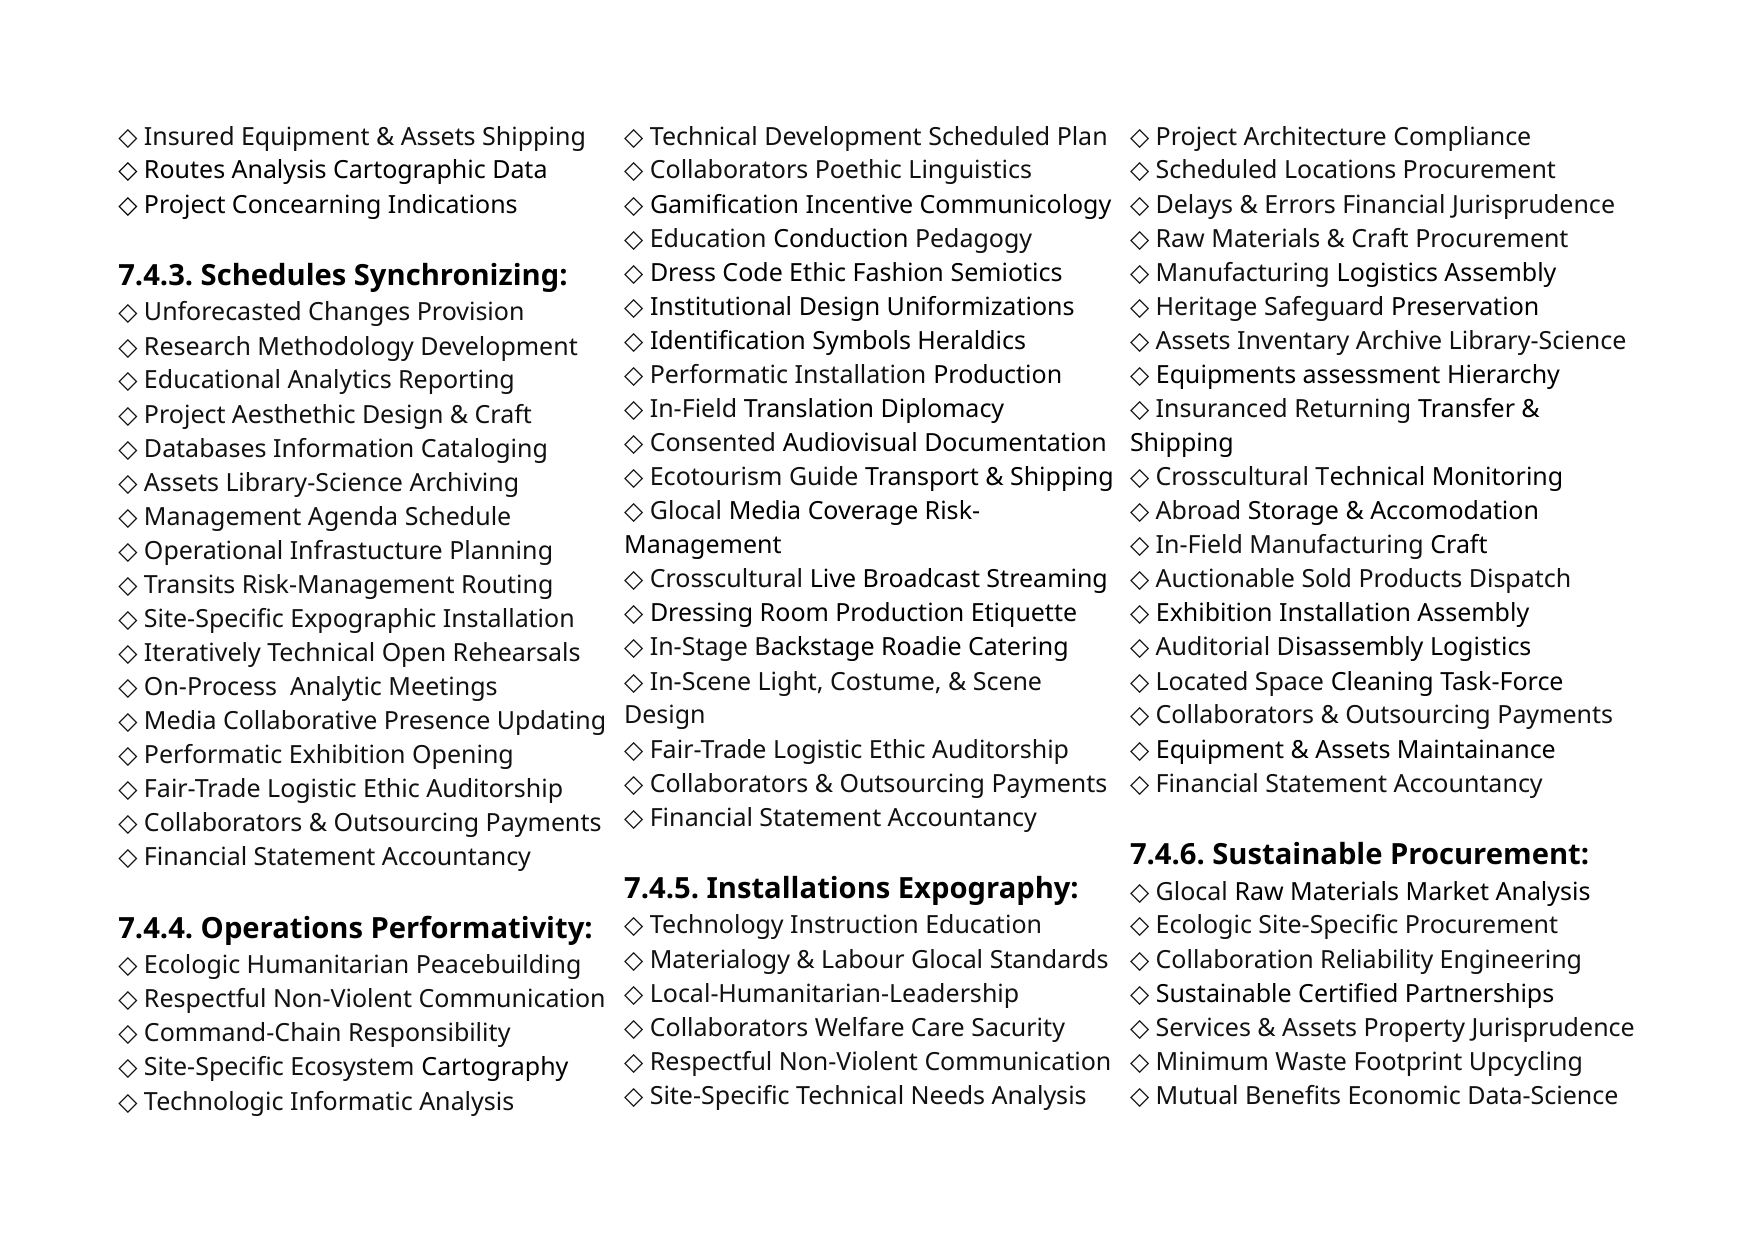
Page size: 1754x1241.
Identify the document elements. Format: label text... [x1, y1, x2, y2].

text ◇ Iteratively Technical Open Rehearsals [118, 635, 624, 669]
subtitle 7.4.4. Operations Performativity: [118, 907, 624, 947]
text ◇ Assets Library-Science Archiving [118, 464, 624, 498]
text ◇ Fair-Trade Logistic Ethic Auditorship [624, 731, 1130, 765]
text ◇ Collaborators & Outsourcing Payments [118, 805, 624, 839]
text ◇ Command-Chain Responsibility [118, 1015, 624, 1049]
text ◇ In-Field Manufacturing Craft [1130, 527, 1636, 561]
subtitle ◇ Collaboration Reliability Engineering [1130, 941, 1636, 975]
text ◇ Project Architecture Compliance [1130, 118, 1636, 152]
text ◇ Insuranced Returning Transfer & Shipping [1130, 391, 1636, 459]
text ◇ Glocal Media Coverage Risk-Management [624, 493, 1130, 561]
text ◇ Equipment & Assets Maintainance [1130, 731, 1636, 765]
text ◇ Located Space Cleaning Task-Force [1130, 663, 1636, 697]
text ◇ Respectful Non-Violent Communication [624, 1043, 1130, 1077]
text ◇ Educational Analytics Reporting [118, 362, 624, 396]
subtitle ◇ Sustainable Certified Partnerships [1130, 975, 1636, 1009]
text 7.4.3. Schedules Synchronizing: [118, 254, 624, 294]
text ◇ Transits Risk-Management Routing [118, 567, 624, 601]
subtitle ◇ Insured Equipment & Assets Shipping [118, 118, 624, 152]
subtitle ◇ Project Concearning Indications [118, 186, 624, 220]
text ◇ Collaborators Poethic Linguistics [624, 152, 1130, 186]
text ◇ Auctionable Sold Products Dispatch [1130, 561, 1636, 595]
text ◇ Delays & Errors Financial Jurisprudence [1130, 186, 1636, 220]
text ◇ Site-Specific Technical Needs Analysis [624, 1077, 1130, 1112]
text ◇ Routes Analysis Cartographic Data [118, 152, 624, 186]
subtitle ◇ Minimum Waste Footprint Upcycling [1130, 1043, 1636, 1077]
text ◇ Research Methodology Development [118, 328, 624, 362]
text 7.4.6. Sustainable Procurement: [1130, 833, 1636, 873]
text ◇ In-Scene Light, Costume, & Scene Design [624, 663, 1130, 731]
text ◇ In-Field Translation Diplomacy [624, 391, 1130, 425]
text ◇ Financial Statement Accountancy [1130, 765, 1636, 799]
text ◇ Equipments assessment Hierarchy [1130, 357, 1636, 391]
text ◇ Auditorial Disassembly Logistics [1130, 629, 1636, 663]
text ◇ Respectful Non-Violent Communication [118, 981, 624, 1015]
text ◇ Crosscultural Live Broadcast Streaming [624, 561, 1130, 595]
text ◇ Scheduled Locations Procurement [1130, 152, 1636, 186]
text ◇ Dressing Room Production Etiquette [624, 595, 1130, 629]
text ◇ Identification Symbols Heraldics [624, 322, 1130, 357]
text ◇ Performatic Installation Production [624, 357, 1130, 391]
text ◇ Financial Statement Accountancy [624, 799, 1130, 833]
text ◇ Abroad Storage & Accomodation [1130, 493, 1636, 527]
text ◇ Dress Code Ethic Fashion Semiotics [624, 254, 1130, 288]
text ◇ Institutional Design Uniformizations [624, 288, 1130, 322]
text ◇ Operational Infrastucture Planning [118, 532, 624, 567]
text ◇ Technology Instruction Education [624, 907, 1130, 941]
subtitle ◇ Services & Assets Property Jurisprudence [1130, 1009, 1636, 1043]
text ◇ Technical Development Scheduled Plan [624, 118, 1130, 152]
text ◇ Unforecasted Changes Provision [118, 294, 624, 328]
text ◇ Crosscultural Technical Monitoring [1130, 459, 1636, 493]
text ◇ Gamification Incentive Communicology [624, 186, 1130, 220]
text ◇ Collaborators & Outsourcing Payments [1130, 697, 1636, 731]
text ◇ Heritage Safeguard Preservation [1130, 288, 1636, 322]
text ◇ Ecologic Humanitarian Peacebuilding [118, 947, 624, 981]
text ◇ Materialogy & Labour Glocal Standards [624, 941, 1130, 975]
text ◇ Education Conduction Pedagogy [624, 220, 1130, 254]
text ◇ Fair-Trade Logistic Ethic Auditorship [118, 771, 624, 805]
text ◇ On-Process Analytic Meetings [118, 669, 624, 703]
text ◇ Project Aesthethic Design & Craft [118, 396, 624, 430]
text ◇ Ecotourism Guide Transport & Shipping [624, 459, 1130, 493]
subtitle ◇ Glocal Raw Materials Market Analysis [1130, 873, 1636, 907]
text ◇ Collaborators & Outsourcing Payments [624, 765, 1130, 799]
text ◇ Financial Statement Accountancy [118, 839, 624, 873]
text ◇ Raw Materials & Craft Procurement [1130, 220, 1636, 254]
subtitle ◇ Mutual Benefits Economic Data-Science [1130, 1077, 1636, 1112]
text ◇ Performatic Exhibition Opening [118, 737, 624, 771]
text ◇ Collaborators Welfare Care Sacurity [624, 1009, 1130, 1043]
text ◇ Media Collaborative Presence Updating [118, 703, 624, 737]
text ◇ Technologic Informatic Analysis [118, 1083, 624, 1117]
text ◇ Assets Inventary Archive Library-Science [1130, 322, 1636, 357]
text ◇ Site-Specific Expographic Installation [118, 601, 624, 635]
text ◇ In-Stage Backstage Roadie Catering [624, 629, 1130, 663]
subtitle ◇ Ecologic Site-Specific Procurement [1130, 907, 1636, 941]
text ◇ Consented Audiovisual Documentation [624, 425, 1130, 459]
text ◇ Databases Information Cataloging [118, 430, 624, 464]
text ◇ Site-Specific Ecosystem Cartography [118, 1049, 624, 1083]
text ◇ Management Agenda Schedule [118, 498, 624, 532]
text ◇ Manufacturing Logistics Assembly [1130, 254, 1636, 288]
text ◇ Exhibition Installation Assembly [1130, 595, 1636, 629]
text ◇ Local-Humanitarian-Leadership [624, 975, 1130, 1009]
subtitle 7.4.5. Installations Expography: [624, 867, 1130, 907]
